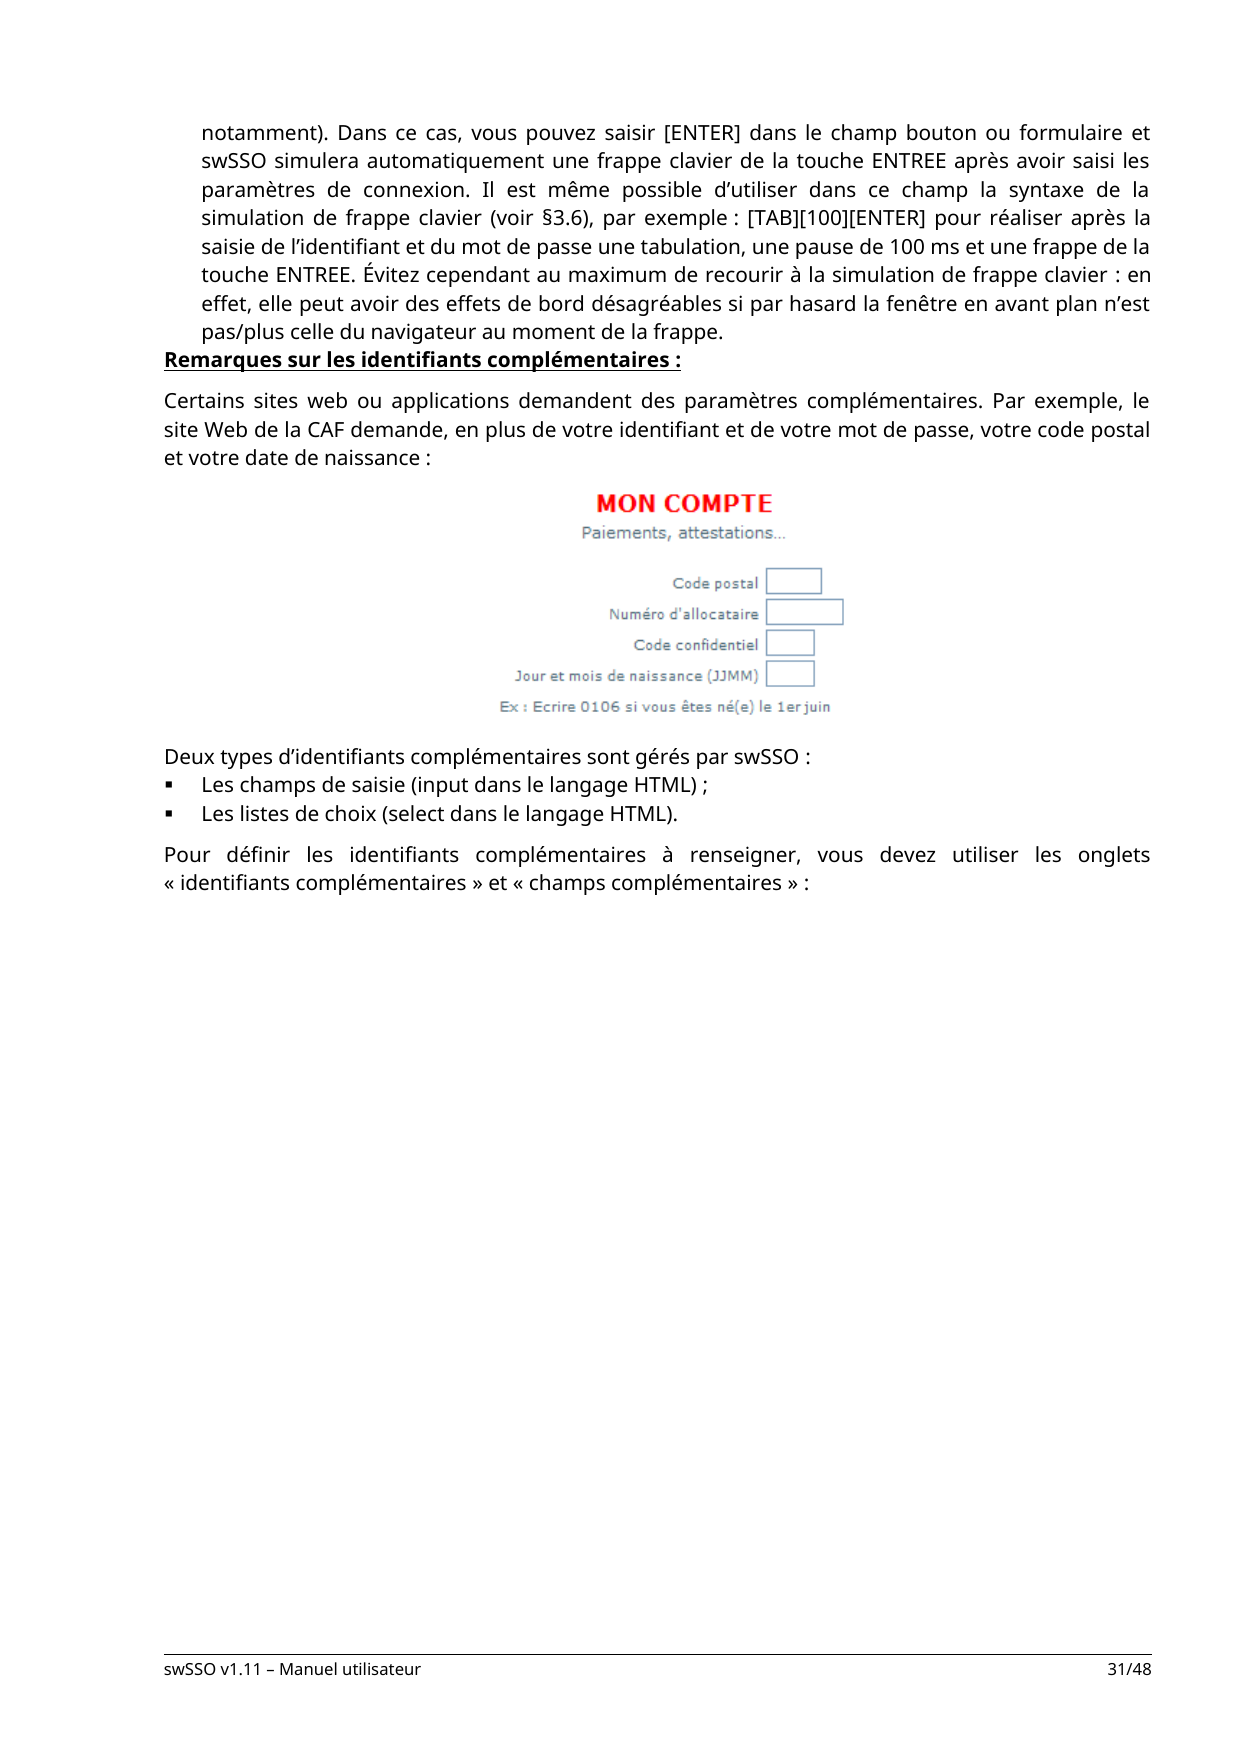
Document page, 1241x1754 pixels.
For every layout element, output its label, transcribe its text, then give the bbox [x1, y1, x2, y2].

list Deux types d’identifiants complémentaires sont gérés par swSSO : [164, 742, 1152, 771]
list Remarques sur les identifiants complémentaires : [164, 346, 1152, 374]
text Pour définir les identifiants complémentaires à renseigner, vous devez utiliser les onglets « identifiants complémentaires » et « champs complémentaires » : [164, 840, 1152, 897]
picture [486, 481, 867, 734]
text Certains sites web ou applications demandent des paramètres complémentaires. Par exemple, le site Web de la CAF demande, en plus de votre identifiant et de votre mot de passe, votre code postal et votre date de naissance : [164, 387, 1152, 472]
list Les listes de choix (select dans le langage HTML). [164, 799, 1152, 827]
list Les champs de saisie (input dans le langage HTML) ; [164, 771, 1152, 799]
list notamment). Dans ce cas, vous pouvez saisir [ENTER] dans le champ bouton ou formulaire et swSSO simulera automatiquement une frappe clavier de la touche ENTREE après avoir saisi les paramètres de connexion. Il est même possible d’utiliser dans ce champ la syntaxe de la simulation de frappe clavier (voir §3.6), par exemple : [TAB][100][ENTER] pour réaliser après la saisie de l’identifiant et du mot de passe une tabulation, une pause de 100 ms et une frappe de la touche ENTREE. Évitez cependant au maximum de recourir à la simulation de frappe clavier : en effet, elle peut avoir des effets de bord désagréables si par hasard la fenêtre en avant plan n’est pas/plus celle du navigateur au moment de la frappe. [164, 118, 1152, 346]
